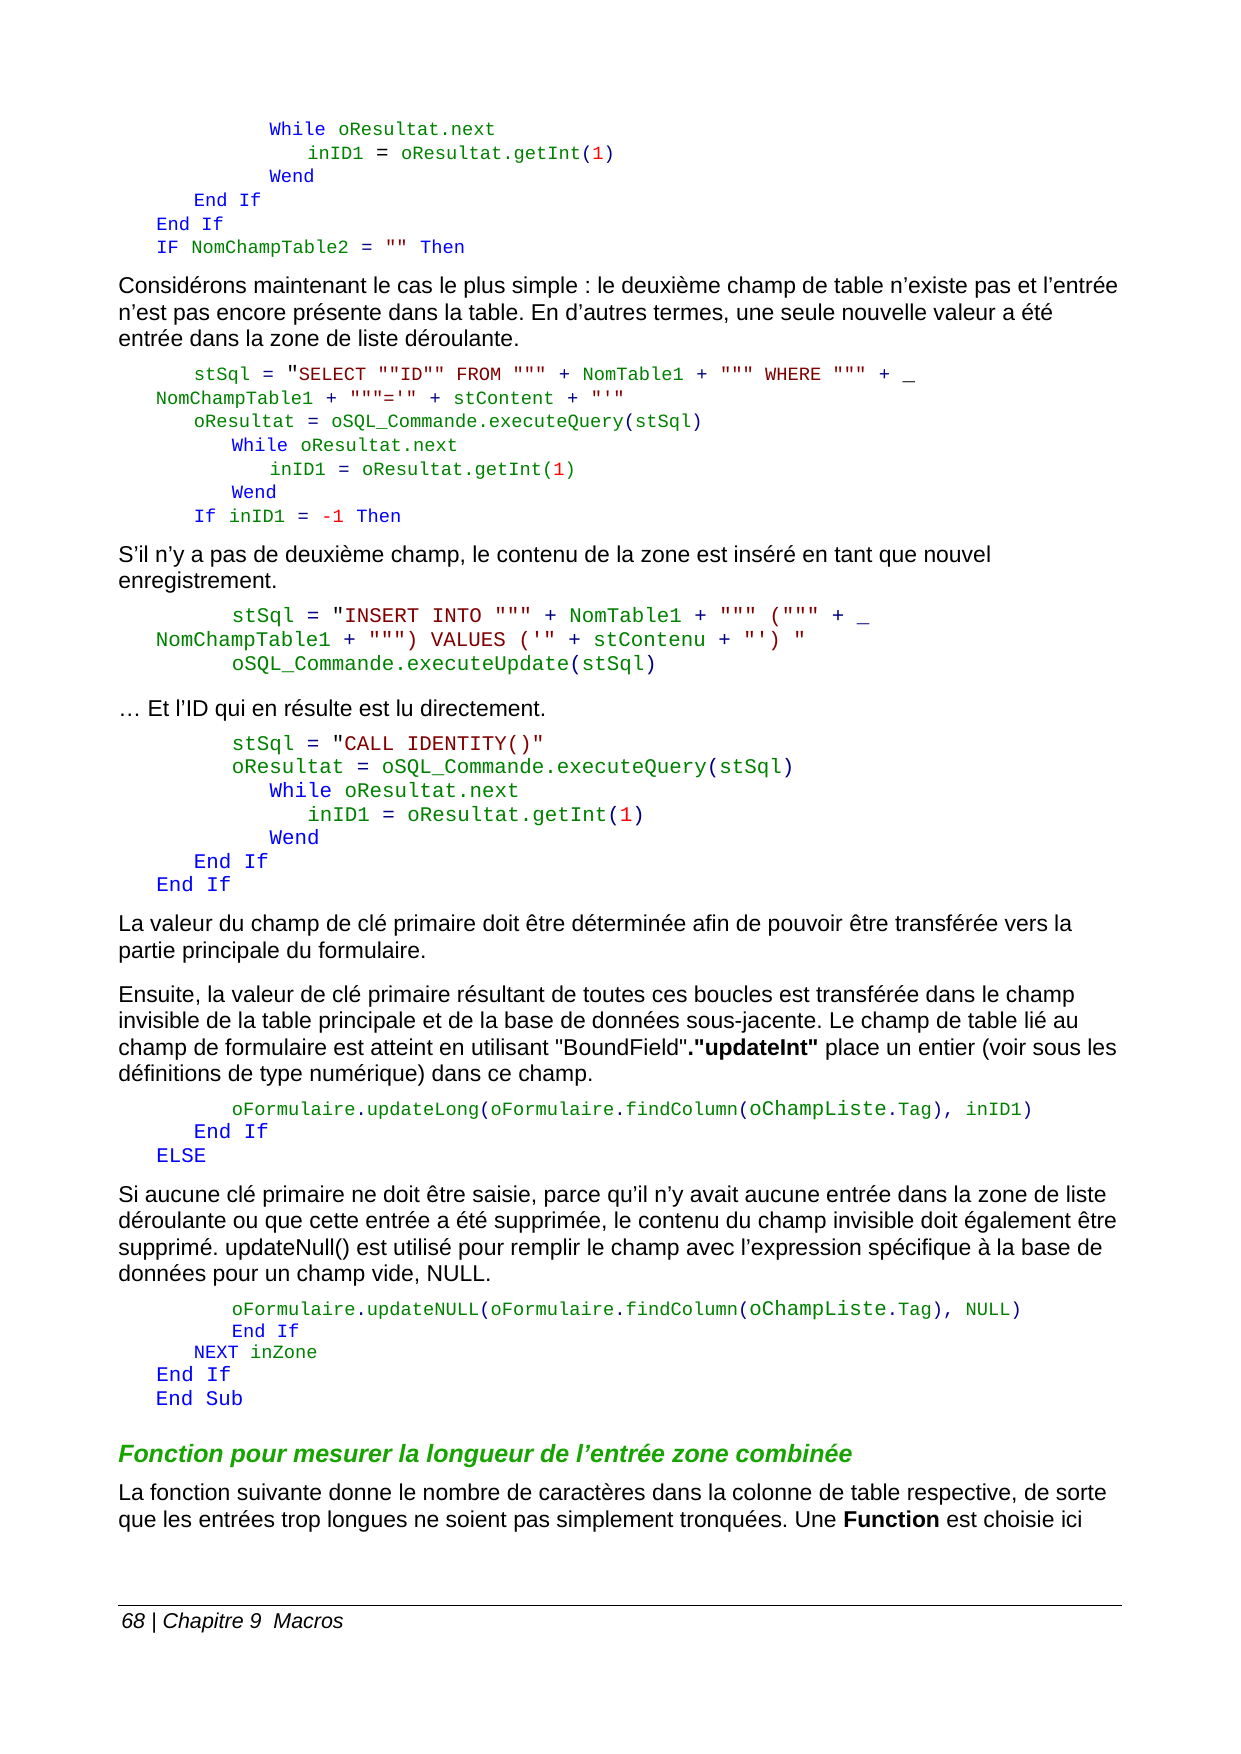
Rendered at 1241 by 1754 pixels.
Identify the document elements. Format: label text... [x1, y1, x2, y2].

text End If [156, 213, 1122, 236]
text Ensuite, la valeur de clé primaire résultant de toutes ces boucles est transférée dans le champ invisible de la table principale et de la base de données sous-jacente. Le champ de table lié au champ de formulaire est atteint en utilisant "BoundField"."updateInt" place un entier (voir sous les définitions de type numérique) dans ce champ. [118, 981, 1122, 1086]
text End If [156, 1364, 1122, 1388]
text Wend [156, 165, 1122, 189]
text Wend [156, 481, 1122, 505]
text stSql = "CALL IDENTITY()" [156, 733, 1122, 756]
text oFormulaire.updateLong(oFormulaire.findColumn(oChampListe.Tag), inID1) [156, 1098, 1122, 1122]
text stSql = "SELECT ""ID"" FROM """ + NomTable1 + """ WHERE """ + _ NomChampTable1 + """='" + stContent + "'" [156, 363, 1122, 410]
text Si aucune clé primaire ne doit être saisie, parce qu’il n’y avait aucune entrée dans la zone de liste déroulante ou que cette entrée a été supprimée, le contenu du champ invisible doit également être supprimé. updateNull() est utilisé pour remplir le champ avec l’expression spécifique à la base de données pour un champ vide, NULL. [118, 1181, 1122, 1286]
text oResultat = oSQL_Commande.executeQuery(stSql) [156, 756, 1122, 780]
text If inID1 = -1 Then [156, 505, 1122, 528]
text oSQL_Commande.executeUpdate(stSql) [156, 652, 1122, 676]
text inID1 = oResultat.getInt(1) [156, 458, 1122, 481]
text End Sub [156, 1388, 1122, 1412]
text While oResultat.next [156, 118, 1122, 142]
text Wend [156, 827, 1122, 851]
subtitle Fonction pour mesurer la longueur de l’entrée zone combinée [118, 1438, 1122, 1467]
text inID1 = oResultat.getInt(1) [156, 142, 1122, 165]
text While oResultat.next [156, 434, 1122, 458]
text End If [156, 851, 1122, 874]
text ELSE [156, 1145, 1122, 1169]
text NEXT inZone [156, 1343, 1122, 1364]
text End If [156, 874, 1122, 898]
text La valeur du champ de clé primaire doit être déterminée afin de pouvoir être transférée vers la partie principale du formulaire. [118, 910, 1122, 963]
text stSql = "INSERT INTO """ + NomTable1 + """ (""" + _ NomChampTable1 + """) VALUES ('" + stContenu + "') " [156, 605, 1122, 652]
text oFormulaire.updateNULL(oFormulaire.findColumn(oChampListe.Tag), NULL) [156, 1298, 1122, 1322]
text oResultat = oSQL_Commande.executeQuery(stSql) [156, 410, 1122, 434]
text End If [156, 1322, 1122, 1343]
list Considérons maintenant le cas le plus simple : le deuxième champ de table n’existe pas et l’entrée n’est pas encore présente dans la table. En d’autres termes, une seule nouvelle valeur a été entrée dans la zone de liste déroulante. [118, 272, 1122, 351]
text inID1 = oResultat.getInt(1) [156, 803, 1122, 827]
text End If [156, 1122, 1122, 1145]
text IF NomChampTable2 = "" Then [156, 236, 1122, 260]
text End If [156, 189, 1122, 213]
text While oResultat.next [156, 780, 1122, 803]
text S’il n’y a pas de deuxième champ, le contenu de la zone est inséré en tant que nouvel enregistrement. [118, 541, 1122, 593]
text La fonction suivante donne le nombre de caractères dans la colonne de table respective, de sorte que les entrées trop longues ne soient pas simplement tronquées. Une Function est choisie ici [118, 1479, 1122, 1532]
text … Et l’ID qui en résulte est lu directement. [118, 694, 1122, 721]
